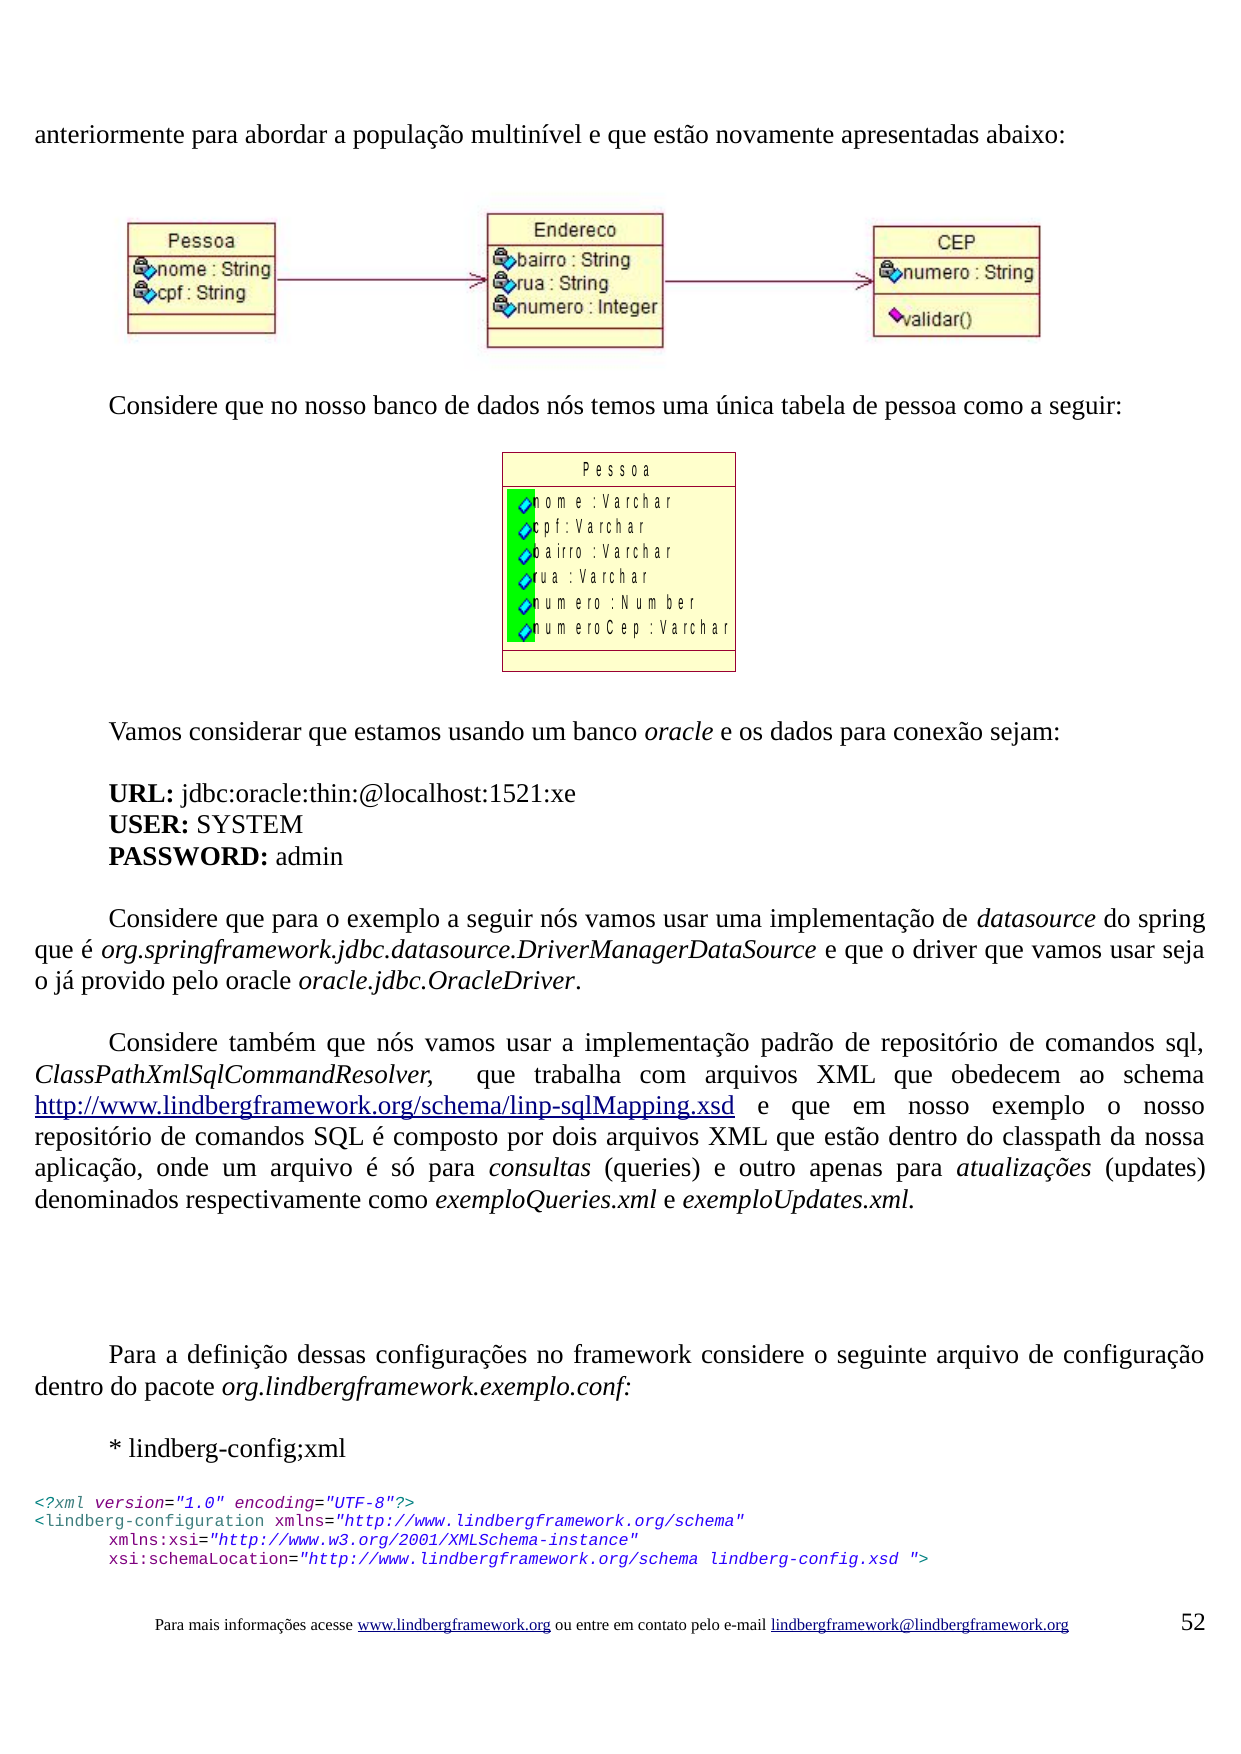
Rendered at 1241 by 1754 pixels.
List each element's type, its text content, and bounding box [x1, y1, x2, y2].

text URL: jdbc:oracle:thin:@localhost:1521:xe [34, 777, 1206, 808]
text PASSWORD: admin [34, 840, 1206, 871]
text USER: SYSTEM [34, 808, 1206, 840]
text Considere que no nosso banco de dados nós temos uma única tabela de pessoa como a seguir: [34, 149, 1206, 420]
text xmlns:xsi="http://www.w3.org/2001/XMLSchema-instance" [34, 1532, 1206, 1551]
text anteriormente para abordar a população multinível e que estão novamente apresentadas abaixo: [34, 118, 1206, 149]
text <?xml version="1.0" encoding="UTF-8"?> [34, 1494, 1206, 1513]
text xsi:schemaLocation="http://www.lindbergframework.org/schema lindberg-config.xsd "> [34, 1551, 1206, 1569]
text Considere também que nós vamos usar a implementação padrão de repositório de comandos sql, ClassPathXmlSqlCommandResolver, que trabalha com arquivos XML que obedecem ao schema http://www.lindbergframework.org/schema/linp-sqlMapping.xsd e que em nosso exemplo o nosso repositório de comandos SQL é composto por dois arquivos XML que estão dentro do classpath da nossa aplicação, onde um arquivo é só para consultas (queries) e outro apenas para atualizações (updates) denominados respectivamente como exemploQueries.xml e exemploUpdates.xml. [34, 1027, 1206, 1214]
text <lindberg-configuration xmlns="http://www.lindbergframework.org/schema" [34, 1513, 1206, 1532]
picture [65, 168, 1147, 389]
text Considere que para o exemplo a seguir nós vamos usar uma implementação de datasource do spring que é org.springframework.jdbc.datasource.DriverManagerDataSource e que o driver que vamos usar seja o já provido pelo oracle oracle.jdbc.OracleDriver. [34, 902, 1206, 995]
text * lindberg-config;xml [34, 1432, 1206, 1463]
text Para a definição dessas configurações no framework considere o seguinte arquivo de configuração dentro do pacote org.lindbergframework.exemplo.conf: [34, 1338, 1206, 1401]
text Vamos considerar que estamos usando um banco oracle e os dados para conexão sejam: [34, 715, 1206, 746]
